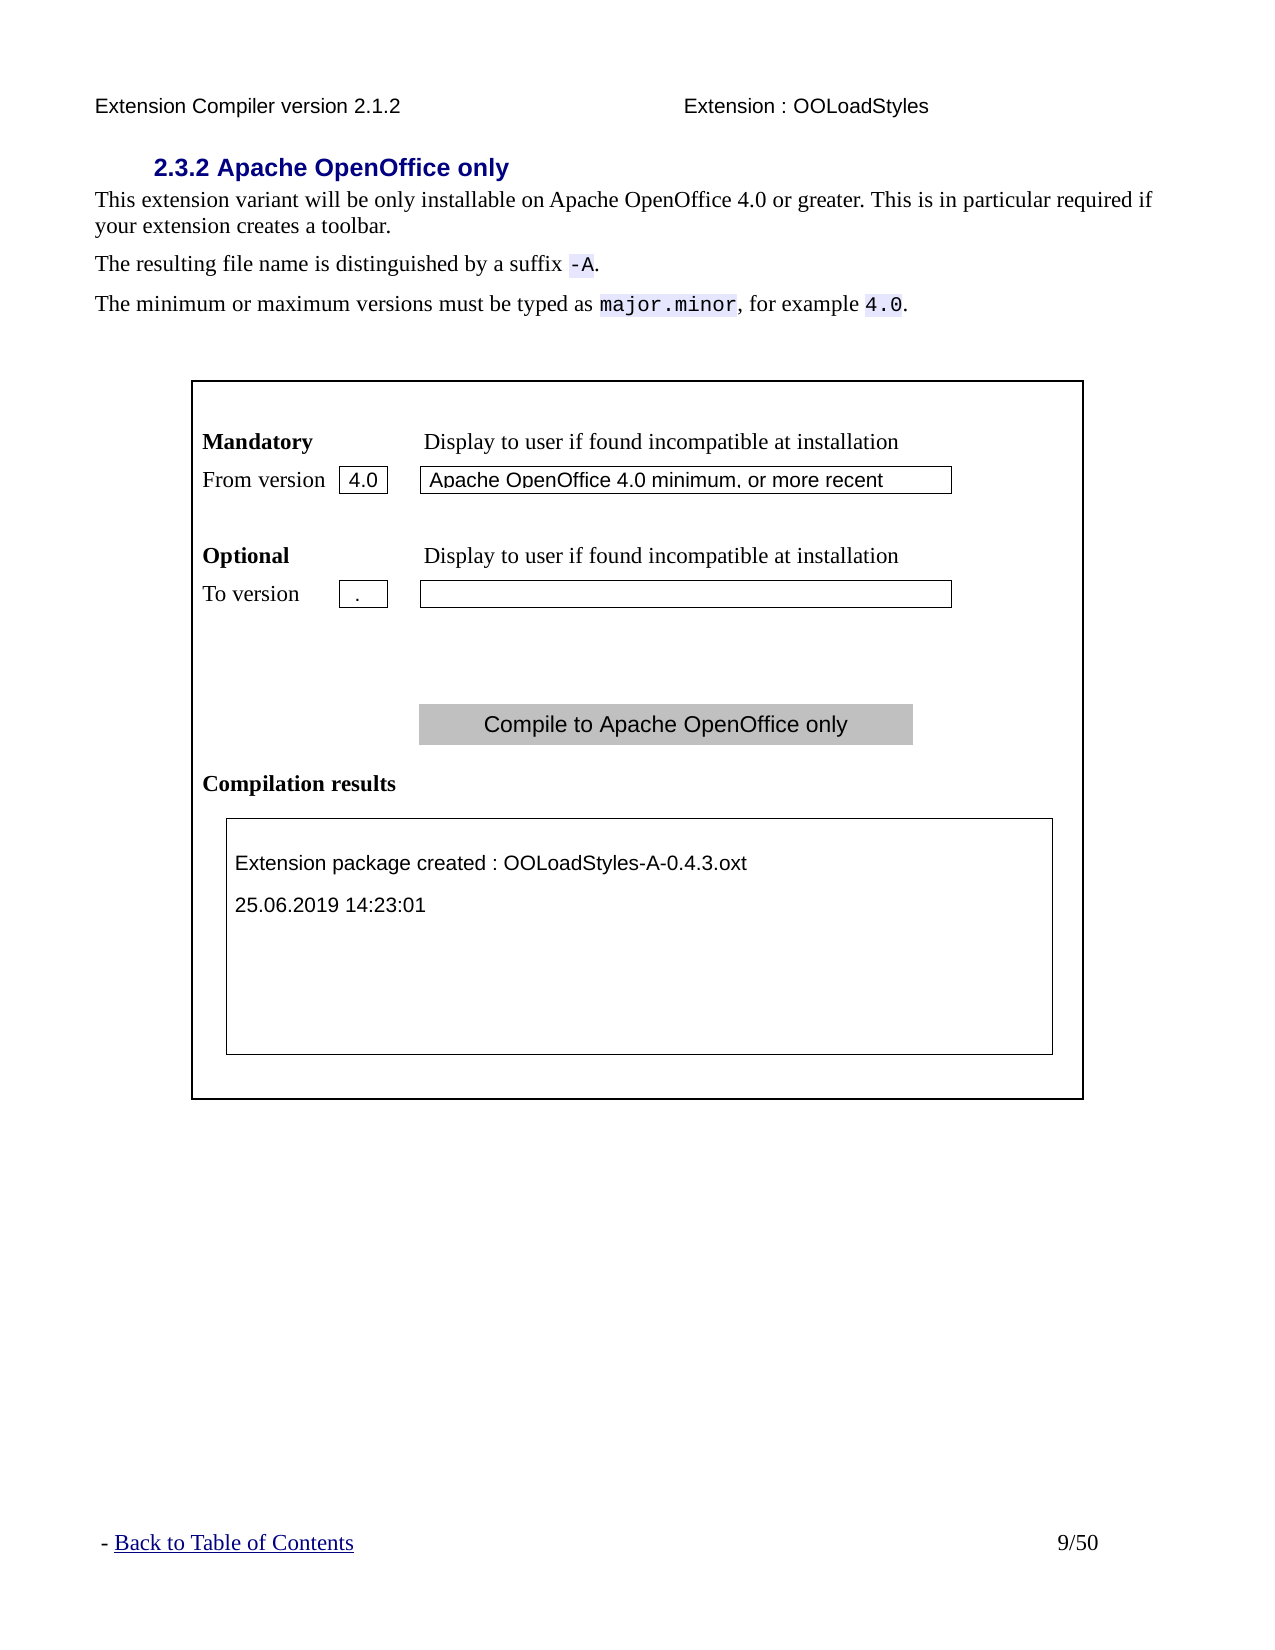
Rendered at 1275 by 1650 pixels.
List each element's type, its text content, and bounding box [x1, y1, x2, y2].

text [952, 467, 1073, 492]
text Compilation results [202, 771, 1073, 796]
text The resulting file name is distinguished by a suffix -A. [94, 251, 1181, 278]
text This extension variant will be only installable on Apache OpenOffice 4.0 or greater. This is in particular required if your extension creates a toolbar. [94, 187, 1181, 238]
text Mandatory Display to user if found incompatible at installation [202, 429, 1073, 454]
text From version [202, 467, 339, 492]
subtitle Apache OpenOffice only [153, 153, 1181, 181]
text Optional Display to user if found incompatible at installation [202, 543, 1073, 568]
text [388, 581, 420, 606]
text To version [202, 581, 339, 606]
text The minimum or maximum versions must be typed as major.minor, for example 4.0. [94, 290, 1181, 317]
text [952, 581, 1073, 606]
text [388, 467, 420, 492]
